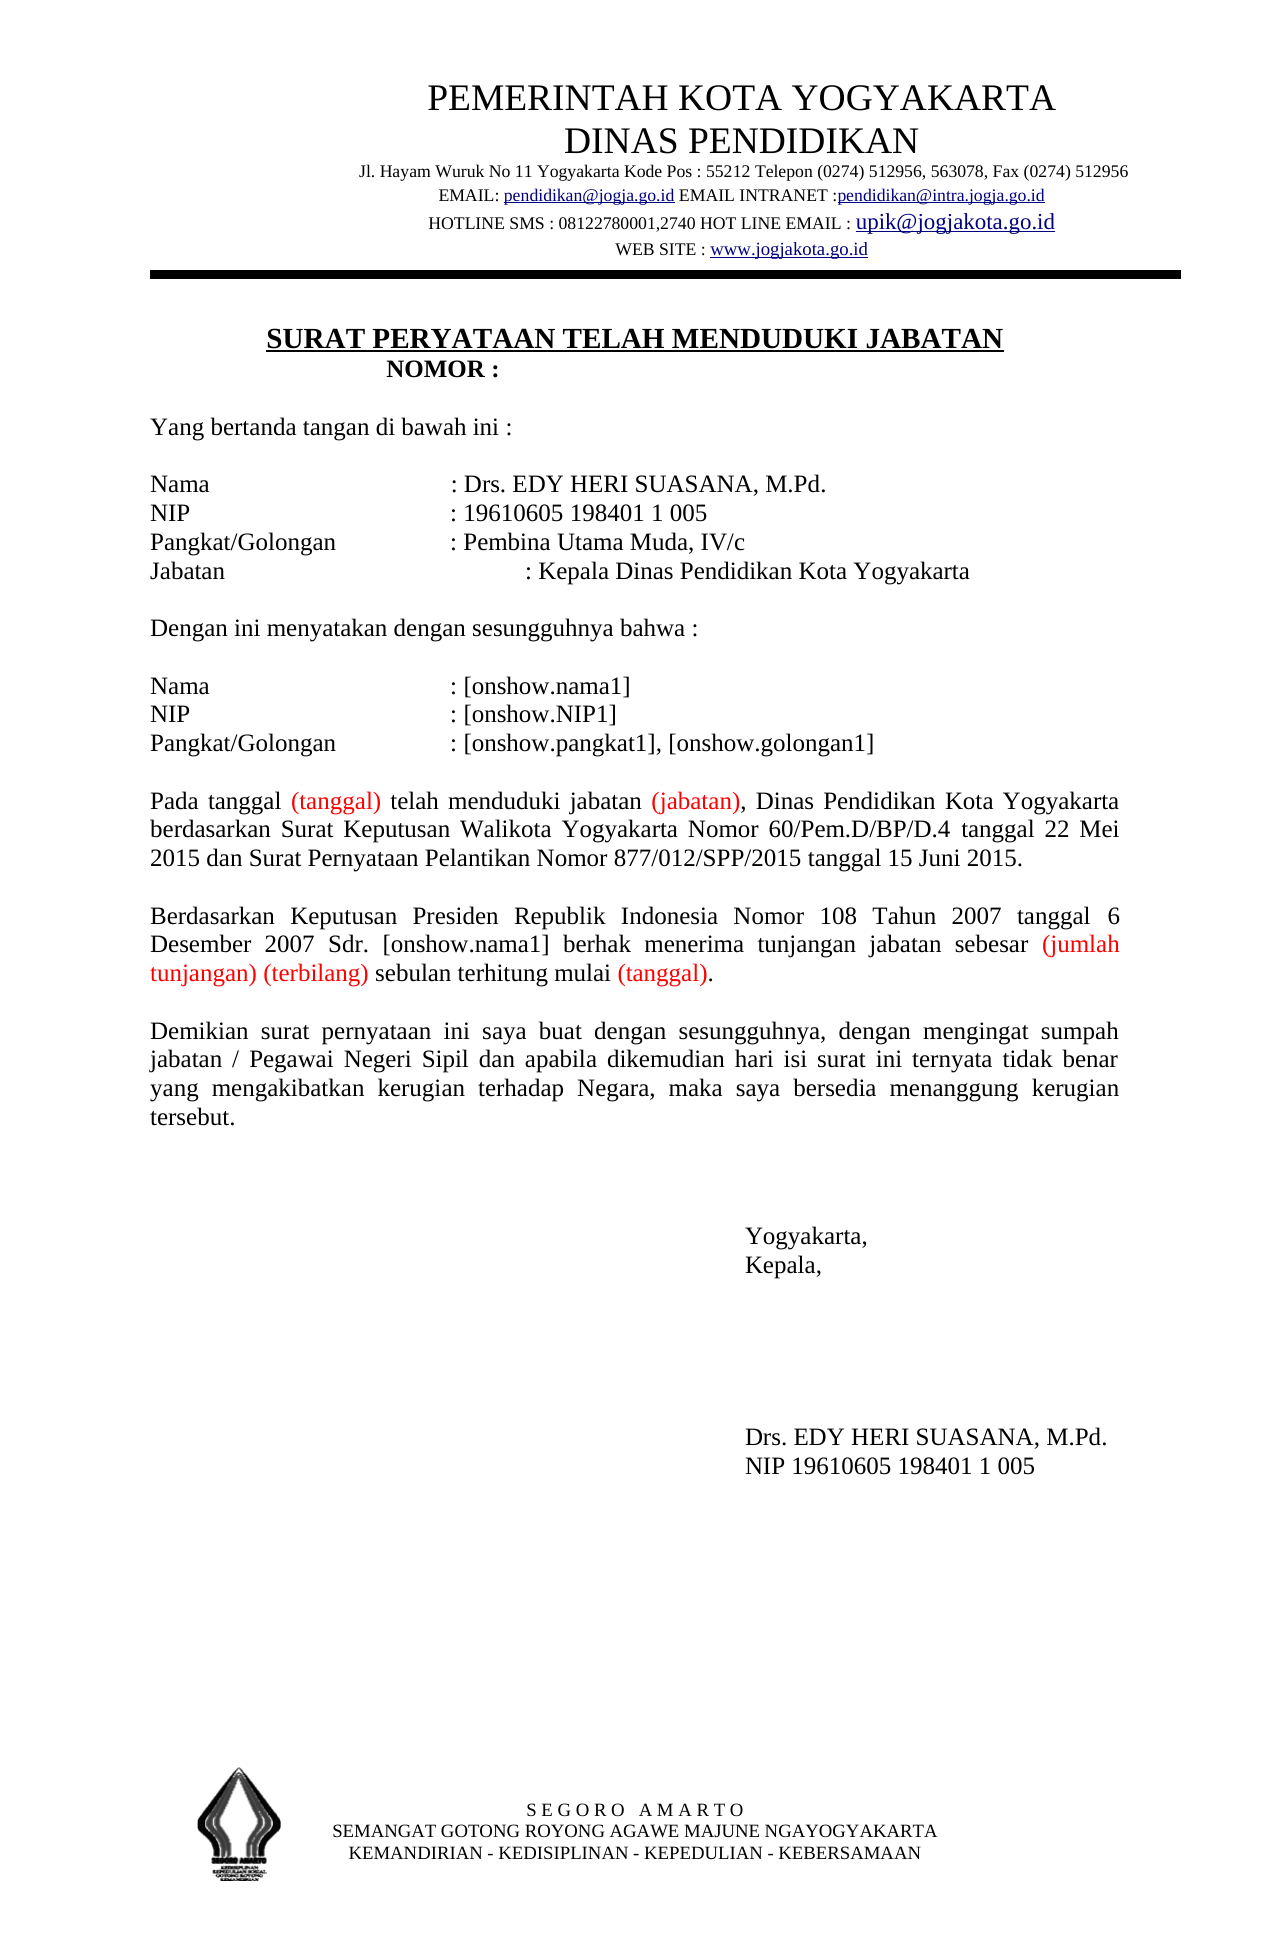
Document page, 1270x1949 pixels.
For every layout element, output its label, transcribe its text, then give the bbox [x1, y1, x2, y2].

text Kepala, [745, 1250, 1193, 1279]
table_header [150, 75, 307, 263]
text SURAT PERYATAAN TELAH MENDUDUKI JABATAN [150, 321, 1120, 354]
table_header PEMERINTAH KOTA YOGYAKARTA DINAS PENDIDIKAN Jl. Hayam Wuruk No 11 Yogyakarta Kode Pos : 55212 Telepon (0274) 512956, 563078, Fax (0274) 512956 EMAIL: pendidikan@jogja.go.id EMAIL INTRANET :pendidikan@intra.jogja.go.id HOTLINE SMS : 08122780001,2740 HOT LINE EMAIL : upik@jogjakota.go.id WEB SITE : www.jogjakota.go.id [307, 75, 1176, 263]
text Dengan ini menyatakan dengan sesungguhnya bahwa : [150, 613, 1120, 642]
text NOMOR : [386, 354, 1120, 383]
text Jabatan : Kepala Dinas Pendidikan Kota Yogyakarta [150, 556, 1120, 584]
text Demikian surat pernyataan ini saya buat dengan sesungguhnya, dengan mengingat sumpah jabatan / Pegawai Negeri Sipil dan apabila dikemudian hari isi surat ini ternyata tidak benar yang mengakibatkan kerugian terhadap Negara, maka saya bersedia menanggung kerugian tersebut. [150, 1016, 1120, 1131]
text Pangkat/Golongan : Pembina Utama Muda, IV/c [150, 527, 1120, 556]
text NIP : [onshow.NIP1] [150, 699, 1120, 728]
text Berdasarkan Keputusan Presiden Republik Indonesia Nomor 108 Tahun 2007 tanggal 6 Desember 2007 Sdr. [onshow.nama1] berhak menerima tunjangan jabatan sebesar (jumlah tunjangan) (terbilang) sebulan terhitung mulai (tanggal). [150, 901, 1120, 987]
text Pangkat/Golongan : [onshow.pangkat1], [onshow.golongan1] [150, 728, 1120, 757]
text Nama : Drs. EDY HERI SUASANA, M.Pd. [150, 469, 1120, 498]
text Yang bertanda tangan di bawah ini : [150, 412, 1120, 441]
text Pada tanggal (tanggal) telah menduduki jabatan (jabatan), Dinas Pendidikan Kota Yogyakarta berdasarkan Surat Keputusan Walikota Yogyakarta Nomor 60/Pem.D/BP/D.4 tanggal 22 Mei 2015 dan Surat Pernyataan Pelantikan Nomor 877/012/SPP/2015 tanggal 15 Juni 2015. [150, 786, 1120, 872]
text : [150, 757, 1120, 786]
text Yogyakarta, [745, 1221, 1193, 1250]
text NIP : 19610605 198401 1 005 [150, 498, 1120, 527]
text Nama : [onshow.nama1] [150, 671, 1120, 699]
text Drs. EDY HERI SUASANA, M.Pd. [745, 1422, 1193, 1451]
text NIP 19610605 198401 1 005 [745, 1451, 1193, 1480]
